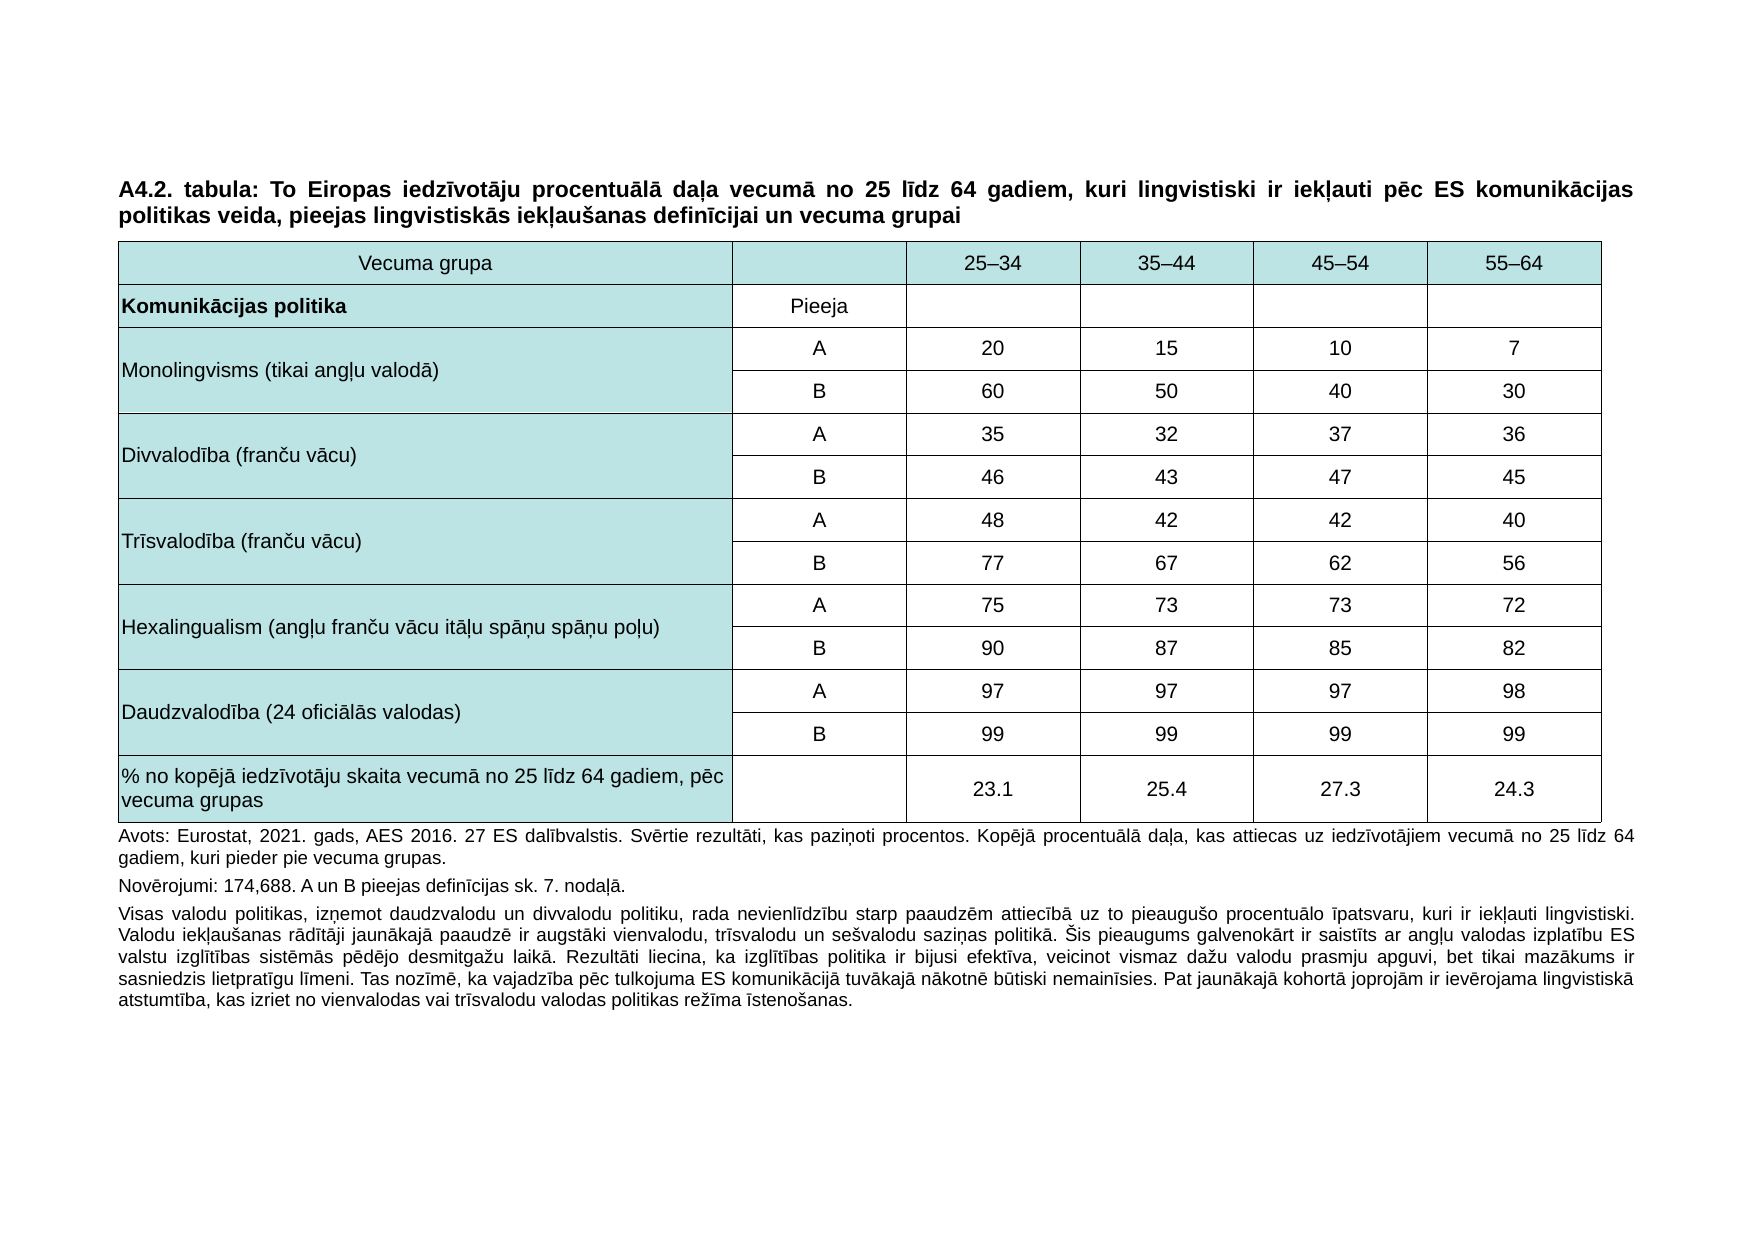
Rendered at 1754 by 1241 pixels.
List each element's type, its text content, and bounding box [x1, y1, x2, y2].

table_cell B [733, 371, 906, 412]
table_cell 82 [1428, 627, 1601, 669]
table_cell 23.1 [907, 756, 1080, 822]
table_cell 67 [1081, 542, 1253, 584]
table_header 35–44 [1081, 242, 1253, 284]
table_cell 62 [1254, 542, 1427, 584]
table_cell 30 [1428, 371, 1601, 412]
table_header 45–54 [1254, 242, 1427, 284]
text Visas valodu politikas, izņemot daudzvalodu un divvalodu politiku, rada nevienlīdzību starp paaudzēm attiecībā uz to pieaugušo procentuālo īpatsvaru, kuri ir iekļauti lingvistiski. Valodu iekļaušanas rādītāji jaunākajā paaudzē ir augstāki vienvalodu, trīsvalodu un sešvalodu saziņas politikā. Šis pieaugums galvenokārt ir saistīts ar angļu valodas izplatību ES valstu izglītības sistēmās pēdējo desmitgažu laikā. Rezultāti liecina, ka izglītības politika ir bijusi efektīva, veicinot vismaz dažu valodu prasmju apguvi, bet tikai mazākums ir sasniedzis lietpratīgu līmeni. Tas nozīmē, ka vajadzība pēc tulkojuma ES komunikācijā tuvākajā nākotnē būtiski nemainīsies. Pat jaunākajā kohortā joprojām ir ievērojama lingvistiskā atstumtība, kas izriet no vienvalodas vai trīsvalodu valodas politikas režīma īstenošanas. [118, 903, 1636, 1010]
table_cell 99 [1081, 713, 1253, 755]
text A4.2. tabula: To Eiropas iedzīvotāju procentuālā daļa vecumā no 25 līdz 64 gadiem, kuri lingvistiski ir iekļauti pēc ES komunikācijas politikas veida, pieejas lingvistiskās iekļaušanas definīcijai un vecuma grupai [118, 176, 1636, 229]
table_cell 32 [1081, 414, 1253, 455]
table_cell 37 [1254, 414, 1427, 455]
table_cell Trīsvalodība (franču vācu) [119, 499, 732, 584]
table_cell 99 [1254, 713, 1427, 755]
table_cell 43 [1081, 456, 1253, 498]
table_cell B [733, 456, 906, 498]
table_cell 48 [907, 499, 1080, 541]
table_header [733, 242, 906, 284]
table_cell 36 [1428, 414, 1601, 455]
table_cell 97 [1254, 670, 1427, 712]
table_cell A [733, 499, 906, 541]
table_cell 35 [907, 414, 1080, 455]
table_cell [733, 756, 906, 822]
table_cell A [733, 328, 906, 369]
table_cell B [733, 713, 906, 755]
table_cell 42 [1254, 499, 1427, 541]
text Novērojumi: 174,688. A un B pieejas definīcijas sk. 7. nodaļā. [118, 874, 1636, 896]
table_cell [907, 285, 1080, 327]
table_cell 72 [1428, 585, 1601, 626]
table_cell 99 [1428, 713, 1601, 755]
table_cell 56 [1428, 542, 1601, 584]
table_cell Daudzvalodība (24 oficiālās valodas) [119, 670, 732, 755]
table_header 25–34 [907, 242, 1080, 284]
table_cell 90 [907, 627, 1080, 669]
table_cell 7 [1428, 328, 1601, 369]
table_cell Divvalodība (franču vācu) [119, 414, 732, 498]
table_cell 75 [907, 585, 1080, 626]
table_cell 87 [1081, 627, 1253, 669]
table_cell 45 [1428, 456, 1601, 498]
table_cell % no kopējā iedzīvotāju skaita vecumā no 25 līdz 64 gadiem, pēc vecuma grupas [119, 756, 732, 822]
table_cell Komunikācijas politika [119, 285, 732, 327]
table_cell Pieeja [733, 285, 906, 327]
table_cell B [733, 627, 906, 669]
table_cell 25.4 [1081, 756, 1253, 822]
table_cell 73 [1254, 585, 1427, 626]
table_header Vecuma grupa [119, 242, 732, 284]
table_cell 47 [1254, 456, 1427, 498]
table_cell B [733, 542, 906, 584]
table_cell A [733, 670, 906, 712]
table_cell 40 [1428, 499, 1601, 541]
table_cell 10 [1254, 328, 1427, 369]
text Avots: Eurostat, 2021. gads, AES 2016. 27 ES dalībvalstis. Svērtie rezultāti, kas paziņoti procentos. Kopējā procentuālā daļa, kas attiecas uz iedzīvotājiem vecumā no 25 līdz 64 gadiem, kuri pieder pie vecuma grupas. [118, 825, 1636, 868]
table_cell 97 [1081, 670, 1253, 712]
table_cell Monolingvisms (tikai angļu valodā) [119, 328, 732, 412]
table_cell 40 [1254, 371, 1427, 412]
table_cell 24.3 [1428, 756, 1601, 822]
table_cell 50 [1081, 371, 1253, 412]
table_cell 27.3 [1254, 756, 1427, 822]
table_cell 77 [907, 542, 1080, 584]
table_cell [1254, 285, 1427, 327]
table_cell 20 [907, 328, 1080, 369]
table_cell 98 [1428, 670, 1601, 712]
table_header 55–64 [1428, 242, 1601, 284]
table_cell 97 [907, 670, 1080, 712]
table_cell A [733, 414, 906, 455]
table_cell 42 [1081, 499, 1253, 541]
table_cell 73 [1081, 585, 1253, 626]
table_cell 46 [907, 456, 1080, 498]
table_cell A [733, 585, 906, 626]
table_cell 60 [907, 371, 1080, 412]
table_cell 99 [907, 713, 1080, 755]
table_cell [1081, 285, 1253, 327]
table_cell 85 [1254, 627, 1427, 669]
table_cell 15 [1081, 328, 1253, 369]
table_cell [1428, 285, 1601, 327]
table_cell Hexalingualism (angļu franču vācu itāļu spāņu spāņu poļu) [119, 585, 732, 669]
